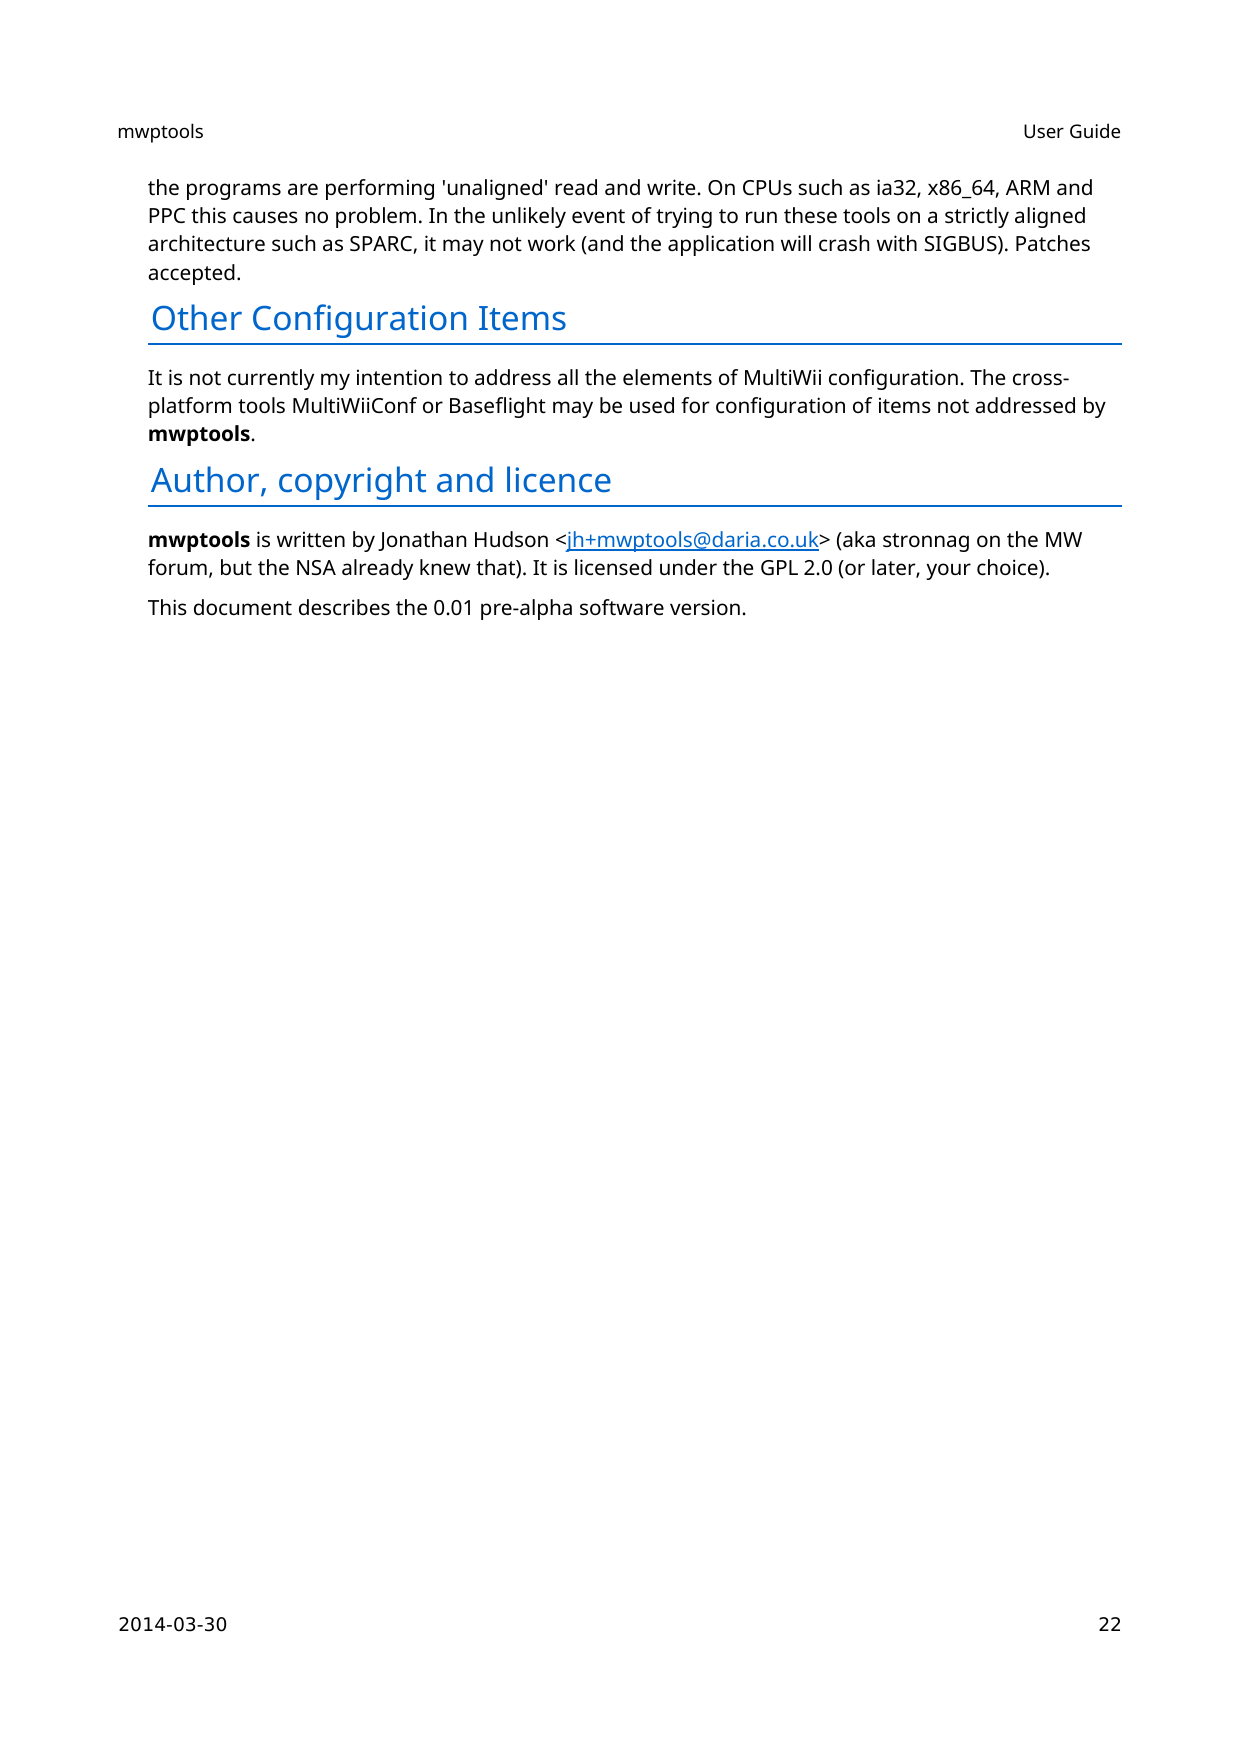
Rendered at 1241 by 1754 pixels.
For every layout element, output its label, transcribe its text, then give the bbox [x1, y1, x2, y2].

subtitle Other Configuration Items [148, 292, 1122, 343]
text the programs are performing 'unaligned' read and write. On CPUs such as ia32, x86_64, ARM and PPC this causes no problem. In the unlikely event of trying to run these tools on a strictly aligned architecture such as SPARC, it may not work (and the application will crash with SIGBUS). Patches accepted. [148, 173, 1122, 286]
subtitle Author, copyright and licence [148, 454, 1122, 505]
text mwptools is written by Jonathan Hudson <jh+mwptools@daria.co.uk> (aka stronnag on the MW forum, but the NSA already knew that). It is licensed under the GPL 2.0 (or later, your choice). [148, 525, 1122, 581]
text It is not currently my intention to address all the elements of MultiWii configuration. The cross-platform tools MultiWiiConf or Baseflight may be used for configuration of items not addressed by mwptools. [148, 363, 1122, 448]
text This document describes the 0.01 pre-alpha software version. [148, 593, 1122, 621]
